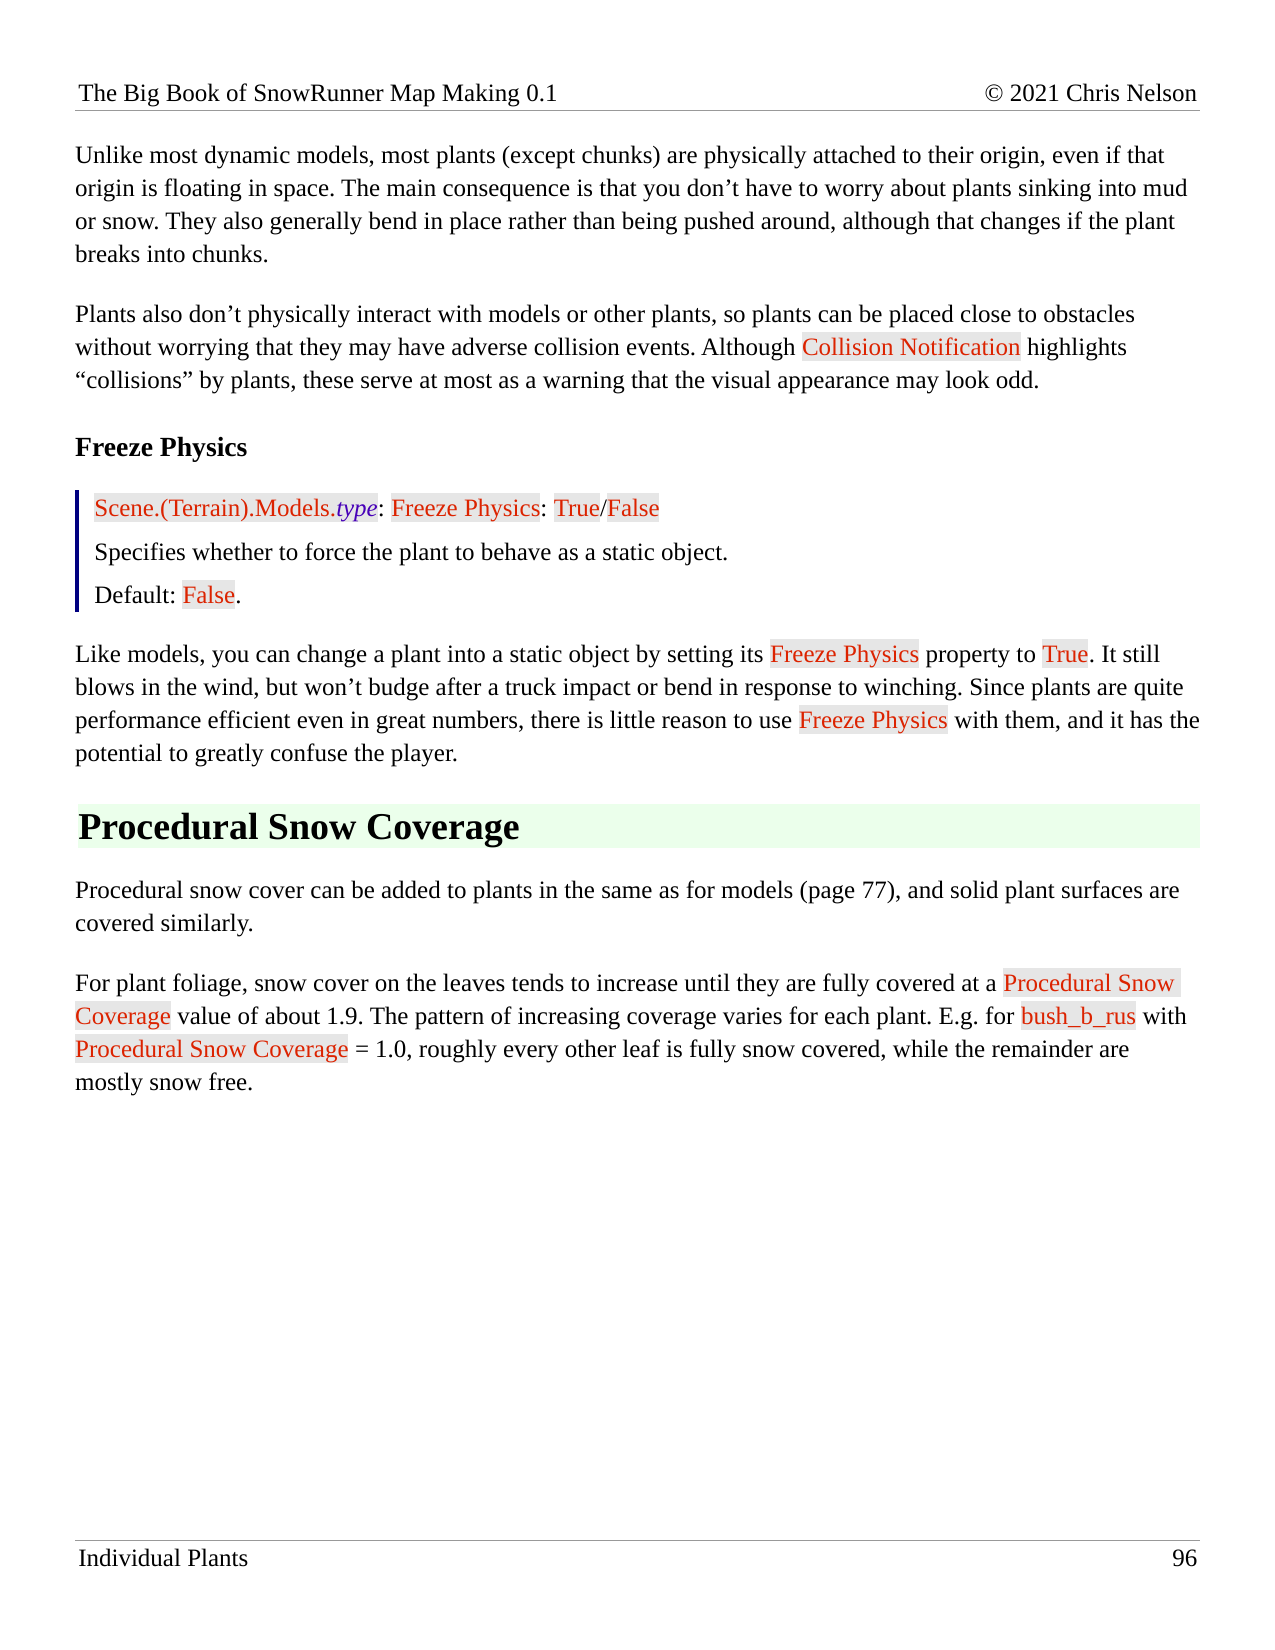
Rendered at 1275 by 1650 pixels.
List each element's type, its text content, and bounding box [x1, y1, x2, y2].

text Like models, you can change a plant into a static object by setting its Freeze Physics property to True. It still blows in the wind, but won’t budge after a truck impact or bend in response to winching. Since plants are quite performance efficient even in great numbers, there is little reason to use Freeze Physics with them, and it has the potential to greatly confuse the player. [75, 639, 1200, 767]
text Plants also don’t physically interact with models or other plants, so plants can be placed close to obstacles without worrying that they may have adverse collision events. Although Collision Notification highlights “collisions” by plants, these serve at most as a warning that the visual appearance may look odd. [75, 299, 1200, 394]
subtitle Freeze Physics [75, 431, 1200, 463]
text Scene.(Terrain).Models.type: Freeze Physics: True/False [79, 490, 1200, 522]
text Default: False. [79, 577, 1200, 612]
text Procedural snow cover can be added to plants in the same as for models (page 77), and solid plant surfaces are covered similarly. [75, 875, 1200, 937]
subtitle Procedural Snow Coverage [78, 804, 1200, 848]
text Unlike most dynamic models, most plants (except chunks) are physically attached to their origin, even if that origin is floating in space. The main consequence is that you don’t have to worry about plants sinking into mud or snow. They also generally bend in place rather than being pushed around, although that changes if the plant breaks into chunks. [75, 140, 1200, 268]
text For plant foliage, snow cover on the leaves tends to increase until they are fully covered at a Procedural Snow Coverage value of about 1.9. The pattern of increasing coverage varies for each plant. E.g. for bush_b_rus with Procedural Snow Coverage = 1.0, roughly every other leaf is fully snow covered, while the remainder are mostly snow free. [75, 968, 1200, 1096]
text Specifies whether to force the plant to behave as a static object. [79, 534, 1200, 565]
